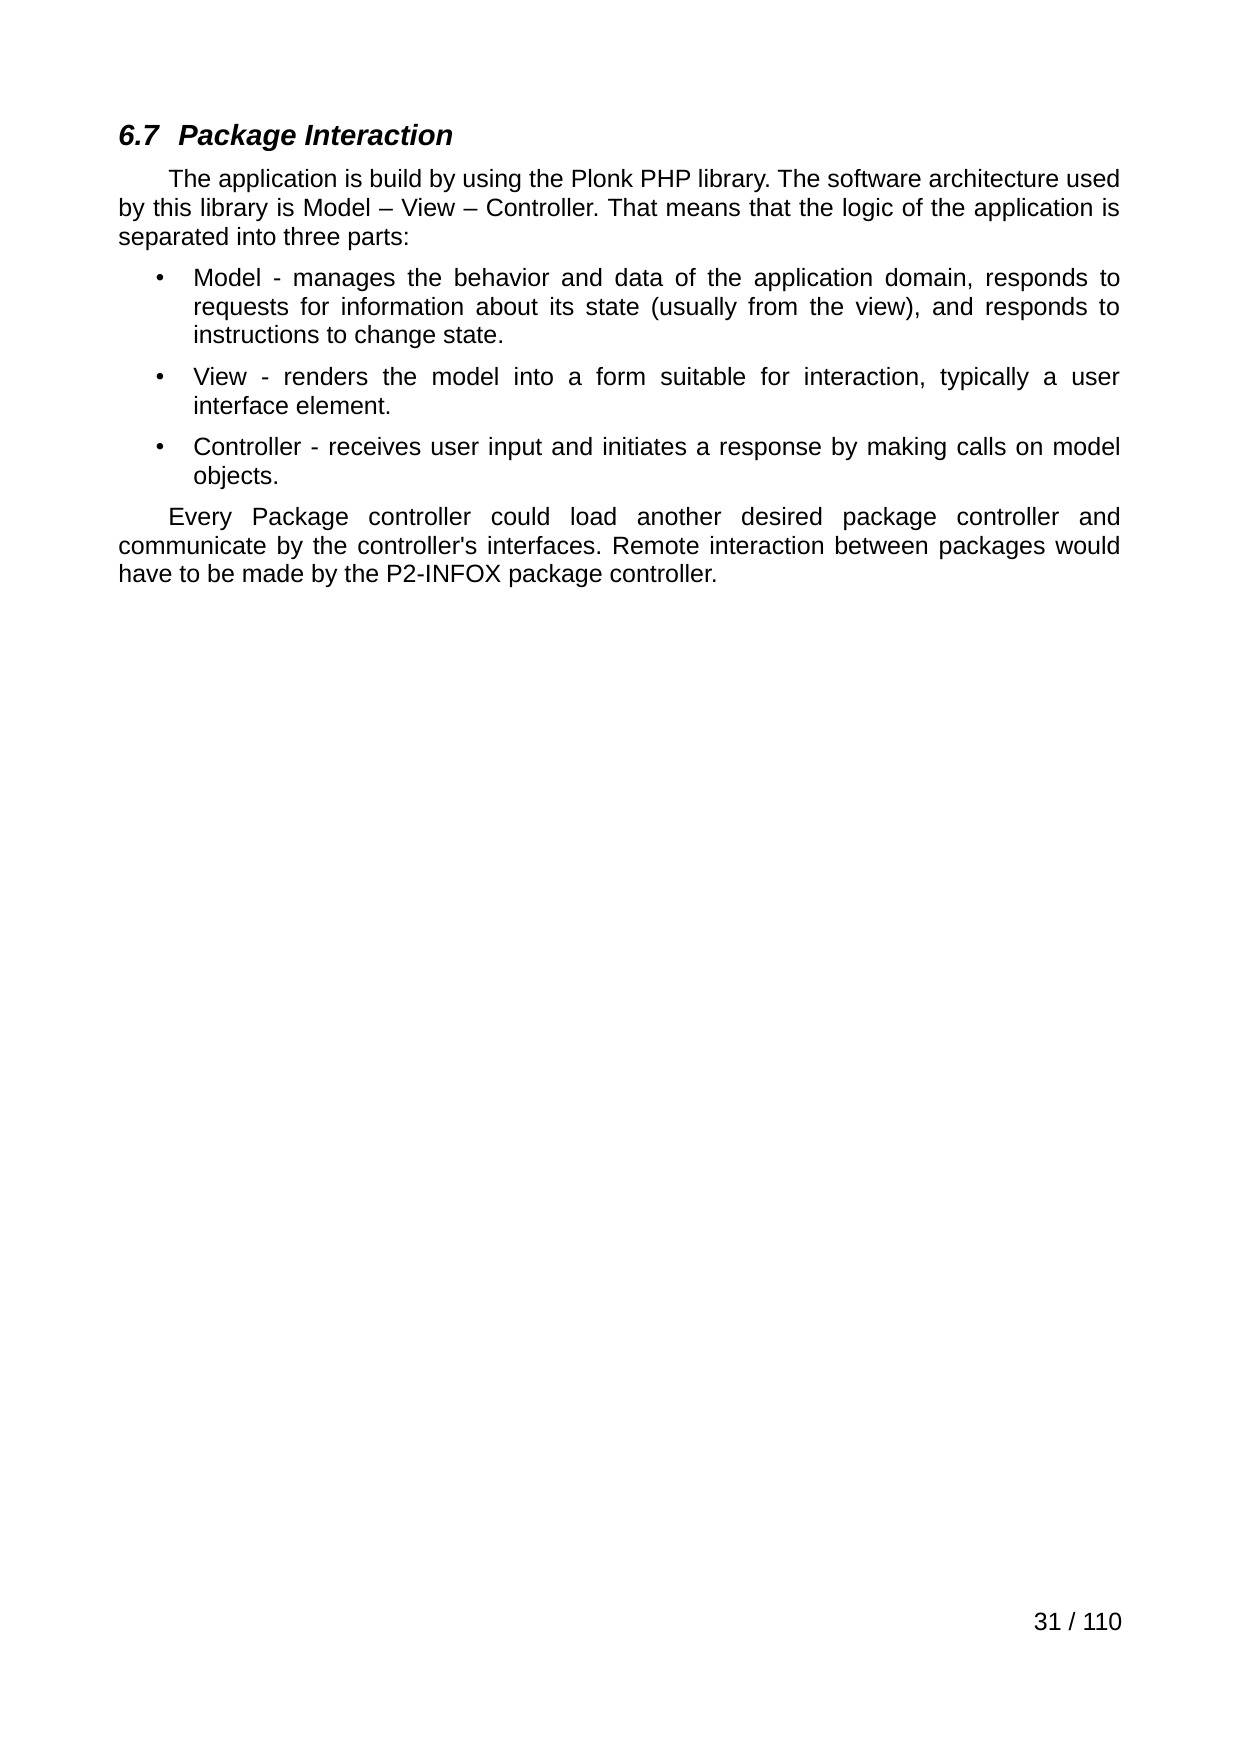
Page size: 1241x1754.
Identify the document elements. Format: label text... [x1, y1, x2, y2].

list Controller - receives user input and initiates a response by making calls on model objects. [156, 432, 1122, 489]
list Model - manages the behavior and data of the application domain, responds to requests for information about its state (usually from the view), and responds to instructions to change state. [156, 263, 1122, 349]
list View - renders the model into a form suitable for interaction, typically a user interface element. [156, 362, 1122, 419]
subtitle Package Interaction [118, 118, 1122, 152]
text The application is build by using the Plonk PHP library. The software architecture used by this library is Model – View – Controller. That means that the logic of the application is separated into three parts: [118, 164, 1122, 250]
text Every Package controller could load another desired package controller and communicate by the controller's interfaces. Remote interaction between packages would have to be made by the P2-INFOX package controller. [118, 502, 1122, 588]
